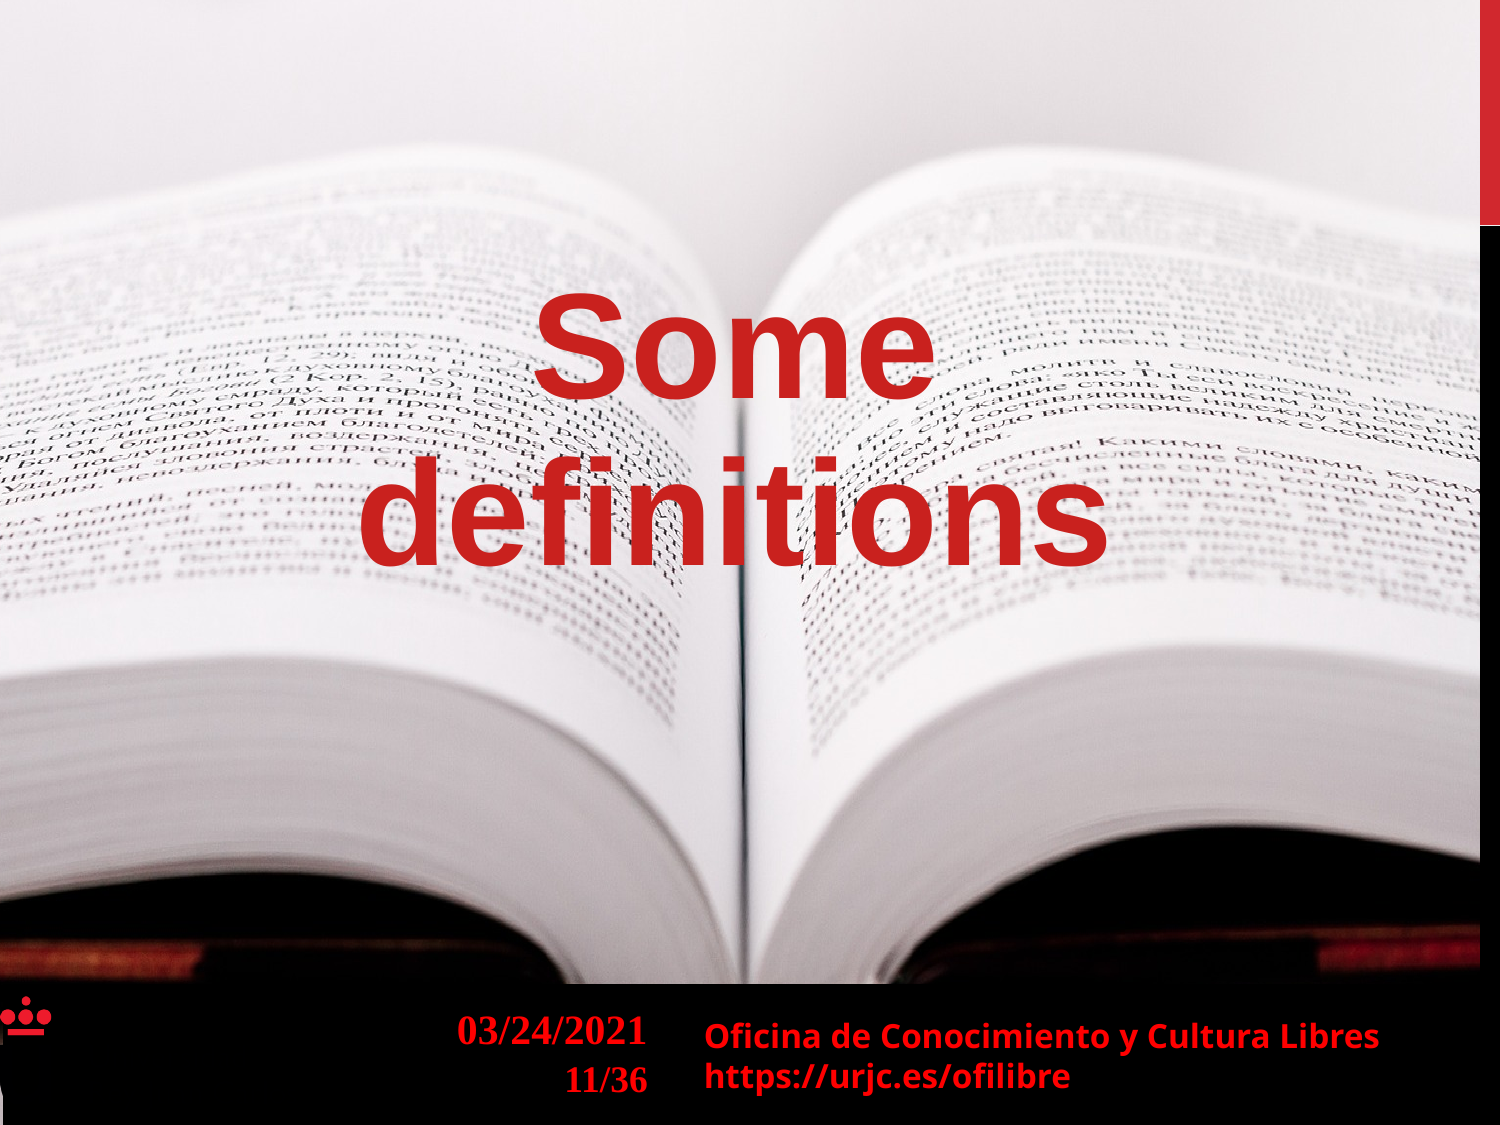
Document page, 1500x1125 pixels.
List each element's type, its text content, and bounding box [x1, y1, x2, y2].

picture [0, 0, 1500, 1014]
title [75, 285, 1425, 661]
text_box Some definitions [120, 254, 1351, 605]
